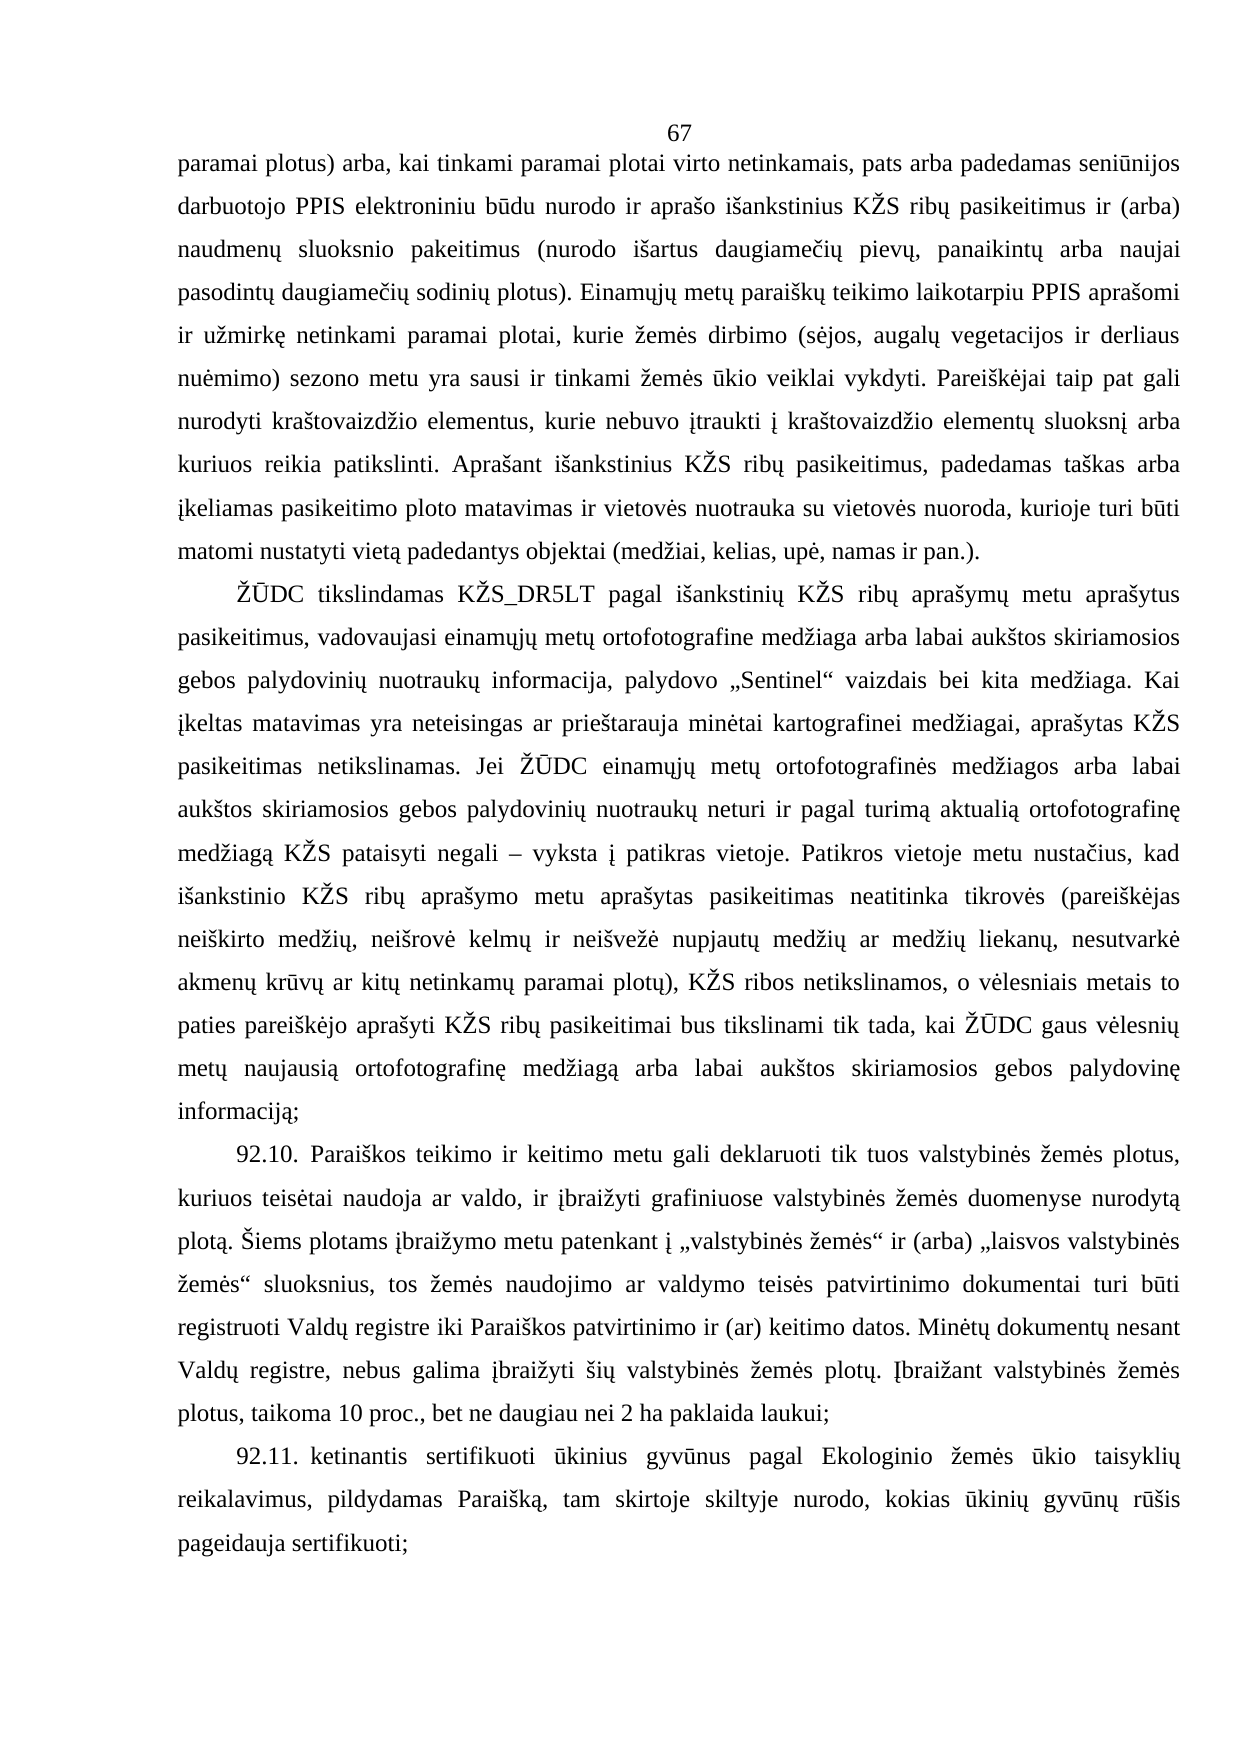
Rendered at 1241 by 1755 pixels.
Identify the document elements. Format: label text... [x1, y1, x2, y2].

text ŽŪDC tikslindamas KŽS_DR5LT pagal išankstinių KŽS ribų aprašymų metu aprašytus pasikeitimus, vadovaujasi einamųjų metų ortofotografine medžiaga arba labai aukštos skiriamosios gebos palydovinių nuotraukų informacija, palydovo „Sentinel“ vaizdais bei kita medžiaga. Kai įkeltas matavimas yra neteisingas ar prieštarauja minėtai kartografinei medžiagai, aprašytas KŽS pasikeitimas netikslinamas. Jei ŽŪDC einamųjų metų ortofotografinės medžiagos arba labai aukštos skiriamosios gebos palydovinių nuotraukų neturi ir pagal turimą aktualią ortofotografinę medžiagą KŽS pataisyti negali – vyksta į patikras vietoje. Patikros vietoje metu nustačius, kad išankstinio KŽS ribų aprašymo metu aprašytas pasikeitimas neatitinka tikrovės (pareiškėjas neiškirto medžių, neišrovė kelmų ir neišvežė nupjautų medžių ar medžių liekanų, nesutvarkė akmenų krūvų ar kitų netinkamų paramai plotų), KŽS ribos netikslinamos, o vėlesniais metais to paties pareiškėjo aprašyti KŽS ribų pasikeitimai bus tikslinami tik tada, kai ŽŪDC gaus vėlesnių metų naujausią ortofotografinę medžiagą arba labai aukštos skiriamosios gebos palydovinę informaciją; [177, 579, 1181, 1125]
text 92.11. ketinantis sertifikuoti ūkinius gyvūnus pagal Ekologinio žemės ūkio taisyklių reikalavimus, pildydamas Paraišką, tam skirtoje skiltyje nurodo, kokias ūkinių gyvūnų rūšis pageidauja sertifikuoti; [177, 1441, 1181, 1556]
text paramai plotus) arba, kai tinkami paramai plotai virto netinkamais, pats arba padedamas seniūnijos darbuotojo PPIS elektroniniu būdu nurodo ir aprašo išankstinius KŽS ribų pasikeitimus ir (arba) naudmenų sluoksnio pakeitimus (nurodo išartus daugiamečių pievų, panaikintų arba naujai pasodintų daugiamečių sodinių plotus). Einamųjų metų paraiškų teikimo laikotarpiu PPIS aprašomi ir užmirkę netinkami paramai plotai, kurie žemės dirbimo (sėjos, augalų vegetacijos ir derliaus nuėmimo) sezono metu yra sausi ir tinkami žemės ūkio veiklai vykdyti. Pareiškėjai taip pat gali nurodyti kraštovaizdžio elementus, kurie nebuvo įtraukti į kraštovaizdžio elementų sluoksnį arba kuriuos reikia patikslinti. Aprašant išankstinius KŽS ribų pasikeitimus, padedamas taškas arba įkeliamas pasikeitimo ploto matavimas ir vietovės nuotrauka su vietovės nuoroda, kurioje turi būti matomi nustatyti vietą padedantys objektai (medžiai, kelias, upė, namas ir pan.). [177, 148, 1181, 564]
text 92.10. Paraiškos teikimo ir keitimo metu gali deklaruoti tik tuos valstybinės žemės plotus, kuriuos teisėtai naudoja ar valdo, ir įbraižyti grafiniuose valstybinės žemės duomenyse nurodytą plotą. Šiems plotams įbraižymo metu patenkant į „valstybinės žemės“ ir (arba) „laisvos valstybinės žemės“ sluoksnius, tos žemės naudojimo ar valdymo teisės patvirtinimo dokumentai turi būti registruoti Valdų registre iki Paraiškos patvirtinimo ir (ar) keitimo datos. Minėtų dokumentų nesant Valdų registre, nebus galima įbraižyti šių valstybinės žemės plotų. Įbraižant valstybinės žemės plotus, taikoma 10 proc., bet ne daugiau nei 2 ha paklaida laukui; [177, 1139, 1181, 1427]
